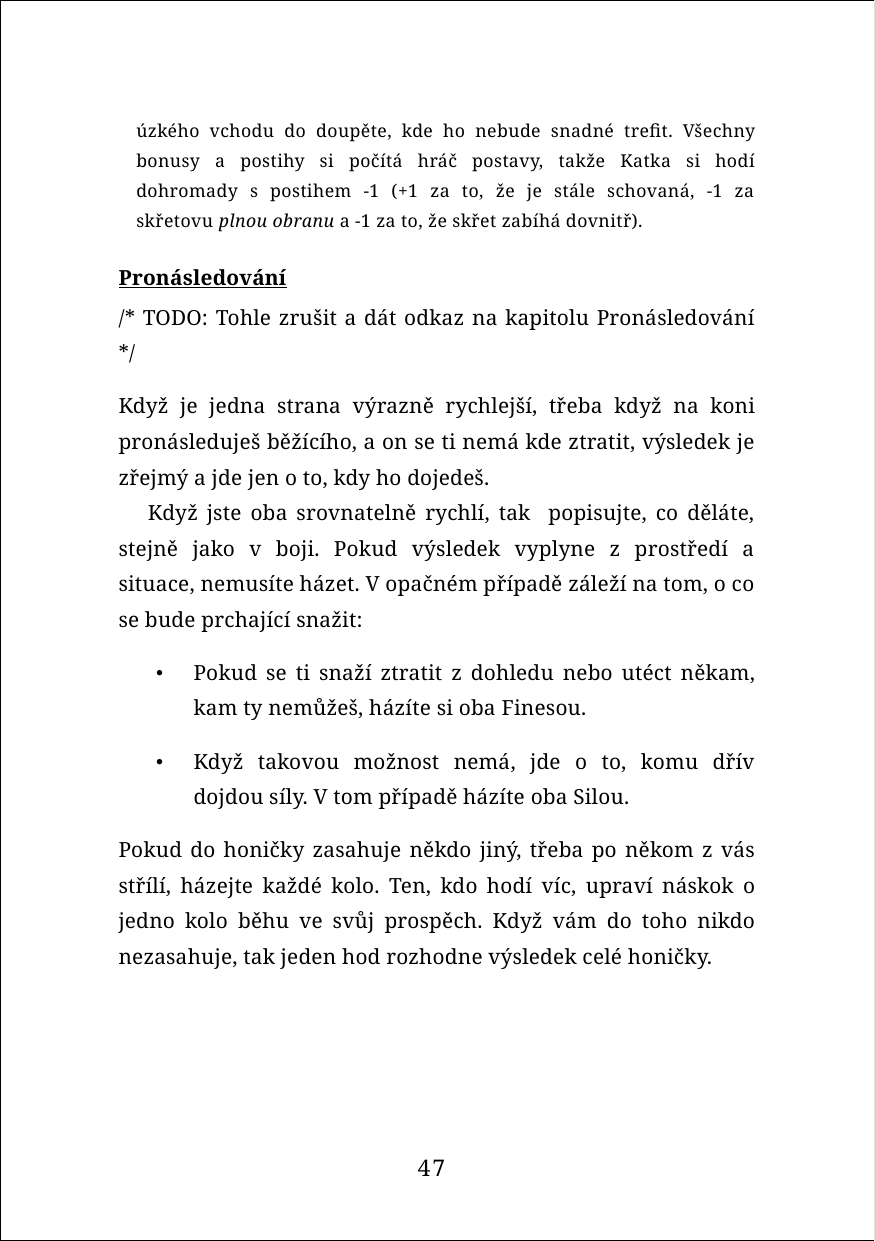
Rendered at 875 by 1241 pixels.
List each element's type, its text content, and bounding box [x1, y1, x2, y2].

list Pokud se ti snaží ztratit z dohledu nebo utéct někam, kam ty nemůžeš, házíte si oba Finesou. [156, 658, 756, 722]
text Pokud do honičky zasahuje někdo jiný, třeba po někom z vás střílí, házejte každé kolo. Ten, kdo hodí víc, upraví náskok o jedno kolo běhu ve svůj prospěch. Když vám do toho nikdo nezasahuje, tak jeden hod rozhodne výsledek celé honičky. [118, 836, 756, 971]
text Když je jedna strana výrazně rychlejší, třeba když na koni pronásleduješ běžícího, a on se ti nemá kde ztratit, výsledek je zřejmý a jde jen o to, kdy ho dojedeš. Když jste oba srovnatelně rychlí, tak popisujte, co děláte, stejně jako v boji. Pokud výsledek vyplyne z prostředí a situace, nemusíte házet. V opačném případě záleží na tom, o co se bude prchající snažit: [118, 392, 756, 633]
text úzkého vchodu do doupěte, kde ho nebude snadné trefit. Všechny bonusy a postihy si počítá hráč postavy, takže Katka si hodí dohromady s postihem -1 (+1 za to, že je stále schovaná, -1 za skřetovu plnou obranu a -1 za to, že skřet zabíhá dovnitř). [136, 118, 756, 233]
list Když takovou možnost nemá, jde o to, komu dřív dojdou síly. V tom případě házíte oba Silou. [156, 747, 756, 811]
text /* TODO: Tohle zrušit a dát odkaz na kapitolu Pronásledování */ [118, 303, 756, 367]
subtitle Pronásledování [118, 263, 756, 291]
